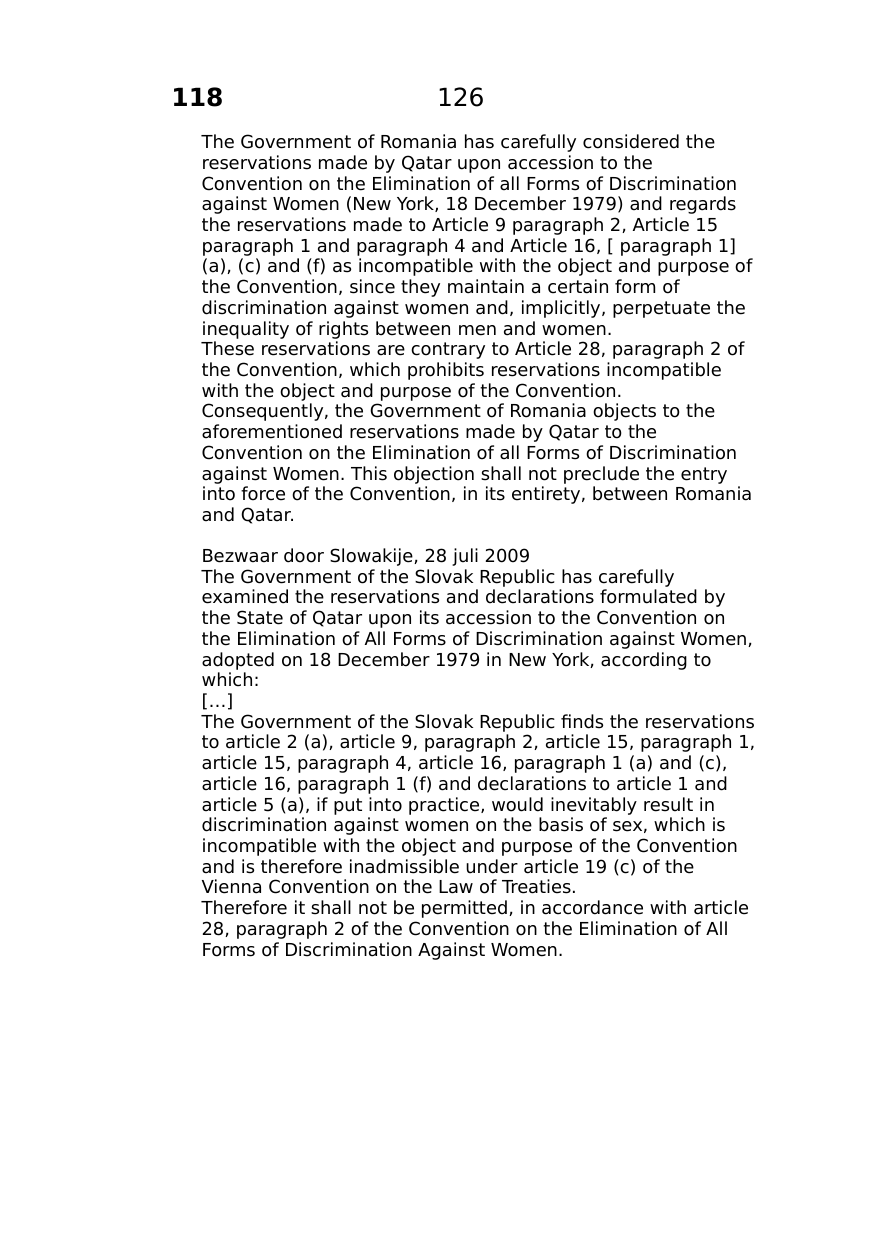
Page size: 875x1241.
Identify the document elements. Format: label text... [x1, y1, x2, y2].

text […] [201, 691, 756, 712]
text These reservations are contrary to Article 28, paragraph 2 of the Convention, which prohibits reservations incompatible with the object and purpose of the Convention. [201, 339, 756, 401]
text Therefore it shall not be permitted, in accordance with article 28, paragraph 2 of the Convention on the Elimination of All Forms of Discrimination Against Women. [201, 898, 756, 960]
text The Government of Romania has carefully considered the reservations made by Qatar upon accession to the Convention on the Elimination of all Forms of Discrimination against Women (New York, 18 December 1979) and regards the reservations made to Article 9 paragraph 2, Article 15 paragraph 1 and paragraph 4 and Article 16, [ paragraph 1] (a), (c) and (f) as incompatible with the object and purpose of the Convention, since they maintain a certain form of discrimination against women and, implicitly, perpetuate the inequality of rights between men and women. [201, 132, 756, 339]
text The Government of the Slovak Republic has carefully examined the reservations and declarations formulated by the State of Qatar upon its accession to the Convention on the Elimination of All Forms of Discrimination against Women, adopted on 18 December 1979 in New York, according to which: [201, 566, 756, 691]
text Consequently, the Government of Romania objects to the aforementioned reservations made by Qatar to the Convention on the Elimination of all Forms of Discrimination against Women. This objection shall not preclude the entry into force of the Convention, in its entirety, between Romania and Qatar. [201, 401, 756, 526]
text The Government of the Slovak Republic finds the reservations to article 2 (a), article 9, paragraph 2, article 15, paragraph 1, article 15, paragraph 4, article 16, paragraph 1 (a) and (c), article 16, paragraph 1 (f) and declarations to article 1 and article 5 (a), if put into practice, would inevitably result in discrimination against women on the basis of sex, which is incompatible with the object and purpose of the Convention and is therefore inadmissible under article 19 (c) of the Vienna Convention on the Law of Treaties. [201, 712, 756, 898]
text Bezwaar door Slowakije, 28 juli 2009 [201, 546, 756, 566]
